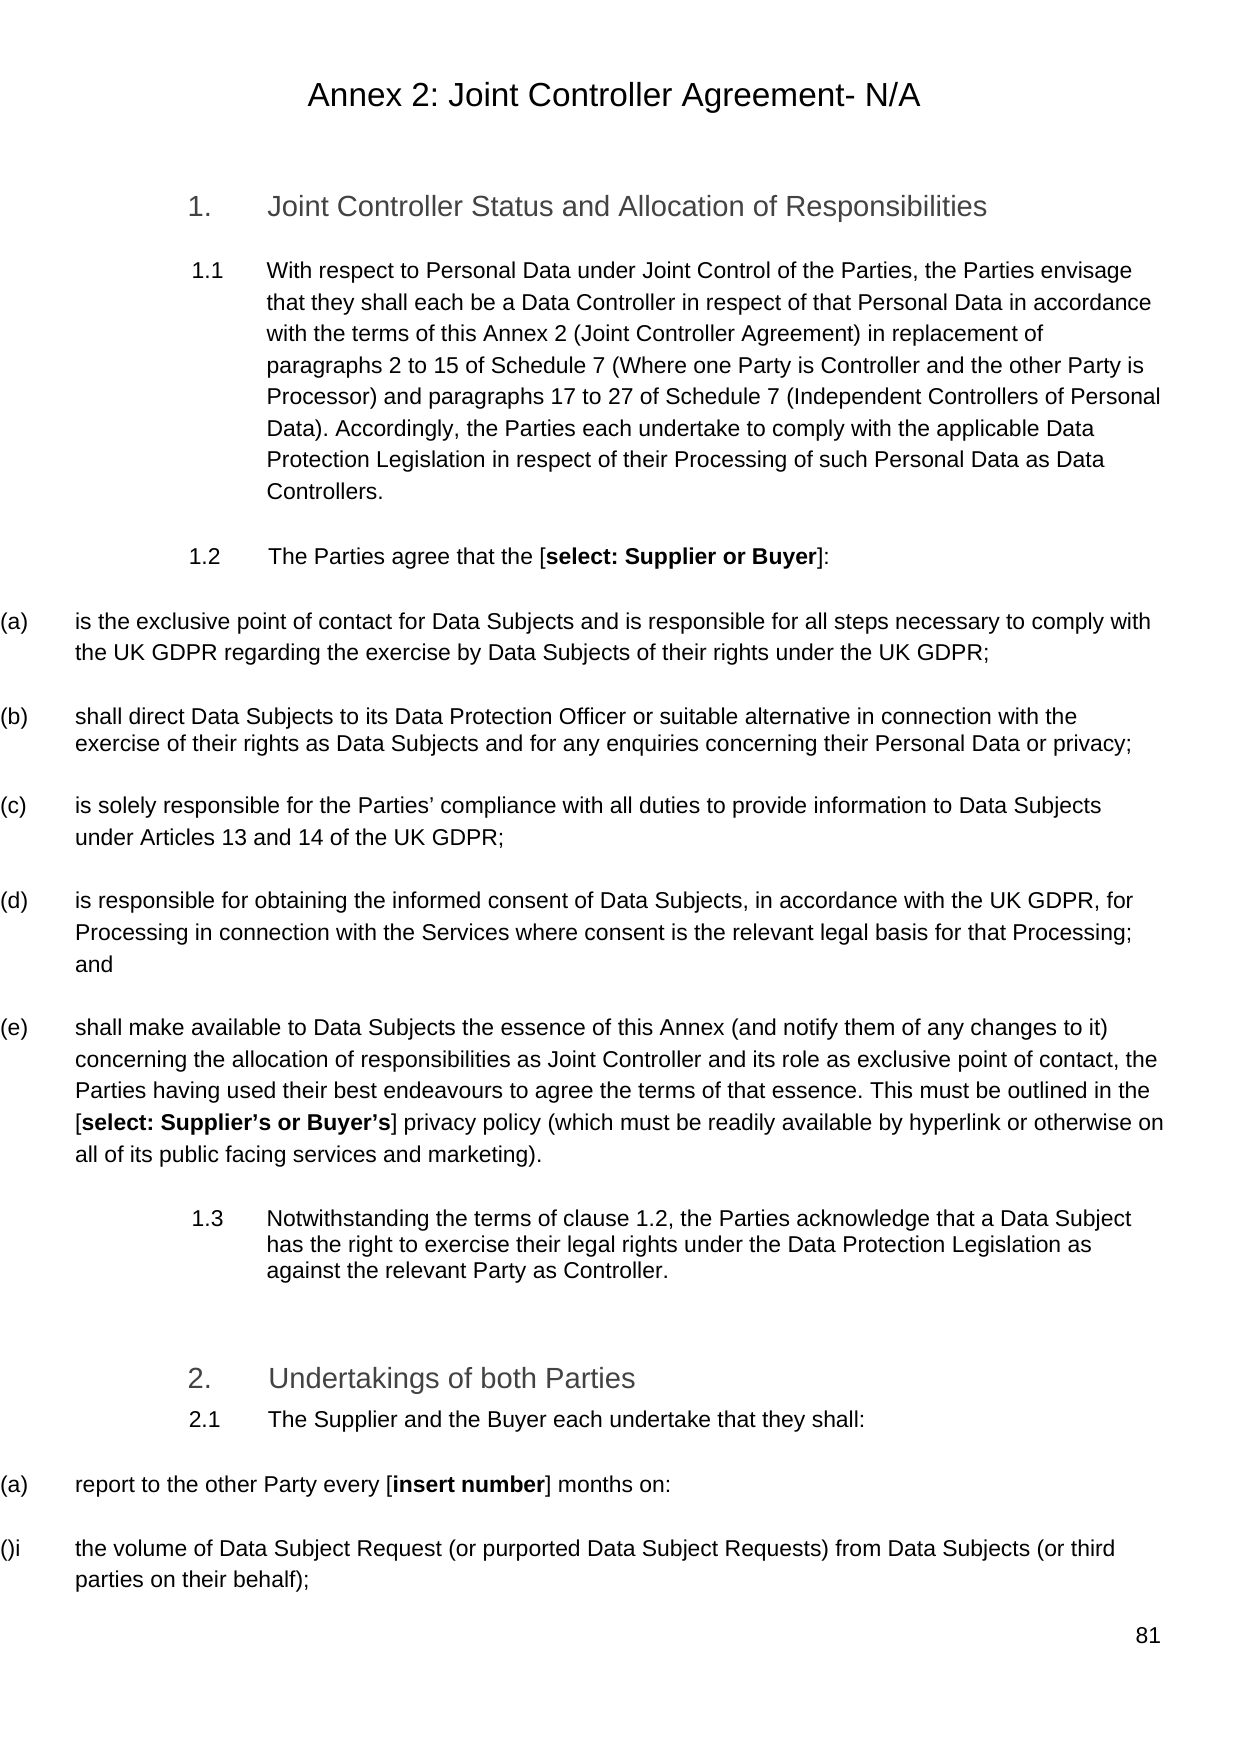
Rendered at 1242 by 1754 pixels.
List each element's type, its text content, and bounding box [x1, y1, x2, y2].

list is solely responsible for the Parties’ compliance with all duties to provide information to Data Subjects under Articles 13 and 14 of the UK GDPR; [0, 792, 1165, 850]
text 1.1 With respect to Personal Data under Joint Control of the Parties, the Parties envisage that they shall each be a Data Controller in respect of that Personal Data in accordance with the terms of this Annex 2 (Joint Controller Agreement) in replacement of paragraphs 2 to 15 of Schedule 7 (Where one Party is Controller and the other Party is Processor) and paragraphs 17 to 27 of Schedule 7 (Independent Controllers of Personal Data). Accordingly, the Parties each undertake to comply with the applicable Data Protection Legislation in respect of their Processing of such Personal Data as Data Controllers. [191, 257, 1165, 504]
list is responsible for obtaining the informed consent of Data Subjects, in accordance with the UK GDPR, for Processing in connection with the Services where consent is the relevant legal basis for that Processing; and [0, 887, 1165, 977]
text 1.2 The Parties agree that the [select: Supplier or Buyer]: [75, 542, 1167, 570]
list the volume of Data Subject Request (or purported Data Subject Requests) from Data Subjects (or third parties on their behalf); [0, 1535, 1165, 1593]
subtitle Annex 2: Joint Controller Agreement- N/A [191, 75, 1167, 113]
text 1.3 Notwithstanding the terms of clause 1.2, the Parties acknowledge that a Data Subject has the right to exercise their legal rights under the Data Protection Legislation as against the relevant Party as Controller. [191, 1204, 1165, 1283]
list report to the other Party every [insert number] months on: [0, 1471, 1165, 1497]
list shall make available to Data Subjects the essence of this Annex (and notify them of any changes to it) concerning the allocation of responsibilities as Joint Controller and its role as exclusive point of contact, the Parties having used their best endeavours to agree the terms of that essence. This must be outlined in the [select: Supplier’s or Buyer’s] privacy policy (which must be readily available by hyperlink or otherwise on all of its public facing services and marketing). [0, 1014, 1165, 1167]
list shall direct Data Subjects to its Data Protection Officer or suitable alternative in connection with the exercise of their rights as Data Subjects and for any enquiries concerning their Personal Data or privacy; [0, 703, 1165, 756]
subtitle 1. Joint Controller Status and Allocation of Responsibilities [75, 189, 1167, 222]
text 2.1 The Supplier and the Buyer each undertake that they shall: [75, 1405, 1167, 1433]
subtitle 2. Undertakings of both Parties [75, 1361, 1167, 1394]
list is the exclusive point of contact for Data Subjects and is responsible for all steps necessary to comply with the UK GDPR regarding the exercise by Data Subjects of their rights under the UK GDPR; [0, 608, 1165, 666]
